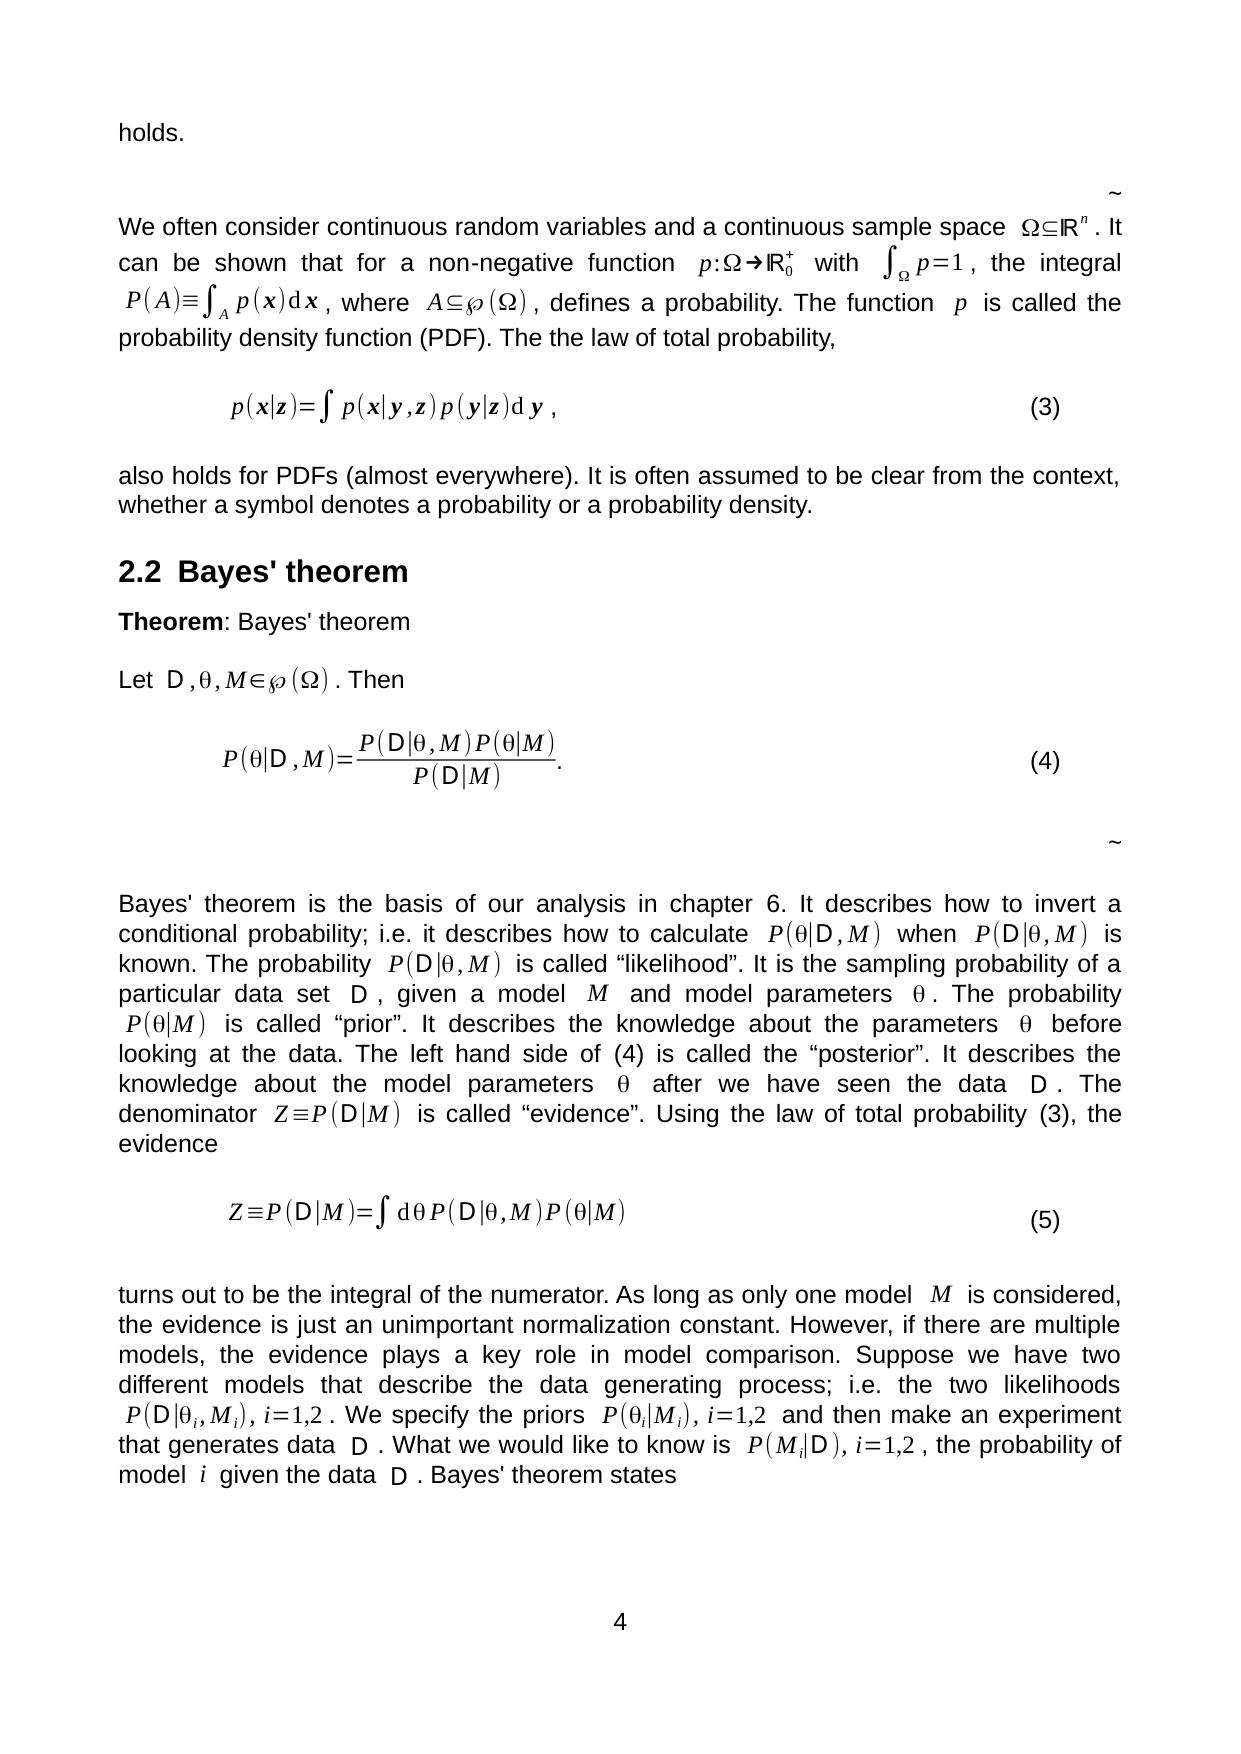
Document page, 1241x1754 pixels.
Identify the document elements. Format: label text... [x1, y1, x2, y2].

table_header [118, 724, 217, 796]
table_header (3) [1024, 382, 1123, 431]
text We often consider continuous random variables and a continuous sample space . It can be shown that for a non‑negative function with , the integral , where , defines a probability. The function is called the probability density function (PDF). The the law of total probability, [118, 210, 1122, 352]
text Bayes' theorem is the basis of our analysis in chapter 6. It describes how to invert a conditional probability; i.e. it describes how to calculate when is known. The probability is called “likelihood”. It is the sampling probability of a particular data set , given a model and model parameters . The probability is called “prior”. It describes the knowledge about the parameters before looking at the data. The left hand side of (4) is called the “posterior”. It describes the knowledge about the model parameters after we have seen the data . The denominator is called “evidence”. Using the law of total probability (3), the evidence [118, 888, 1122, 1159]
text Theorem: Bayes' theorem [118, 607, 1122, 636]
table_header (4) [1024, 724, 1123, 796]
table_header (5) [1024, 1188, 1123, 1250]
table_header , [217, 382, 1024, 431]
table_header [118, 1188, 217, 1250]
table_header [118, 382, 217, 431]
table_header [217, 1188, 1024, 1250]
text ~ [118, 825, 1122, 859]
text turns out to be the integral of the numerator. As long as only one model is considered, the evidence is just an unimportant normalization constant. However, if there are multiple models, the evidence plays a key role in model comparison. Suppose we have two different models that describe the data generating process; i.e. the two likelihoods . We specify the priors and then make an experiment that generates data . What we would like to know is , the probability of model given the data . Bayes' theorem states [118, 1279, 1122, 1490]
text also holds for PDFs (almost everywhere). It is often assumed to be clear from the context, whether a symbol denotes a probability or a probability density. [118, 461, 1122, 518]
text Let . Then [118, 665, 1122, 695]
table_header . [217, 724, 1024, 796]
text holds. [118, 118, 1122, 147]
subtitle Bayes' theorem [118, 553, 1122, 589]
text ~ [118, 176, 1122, 210]
